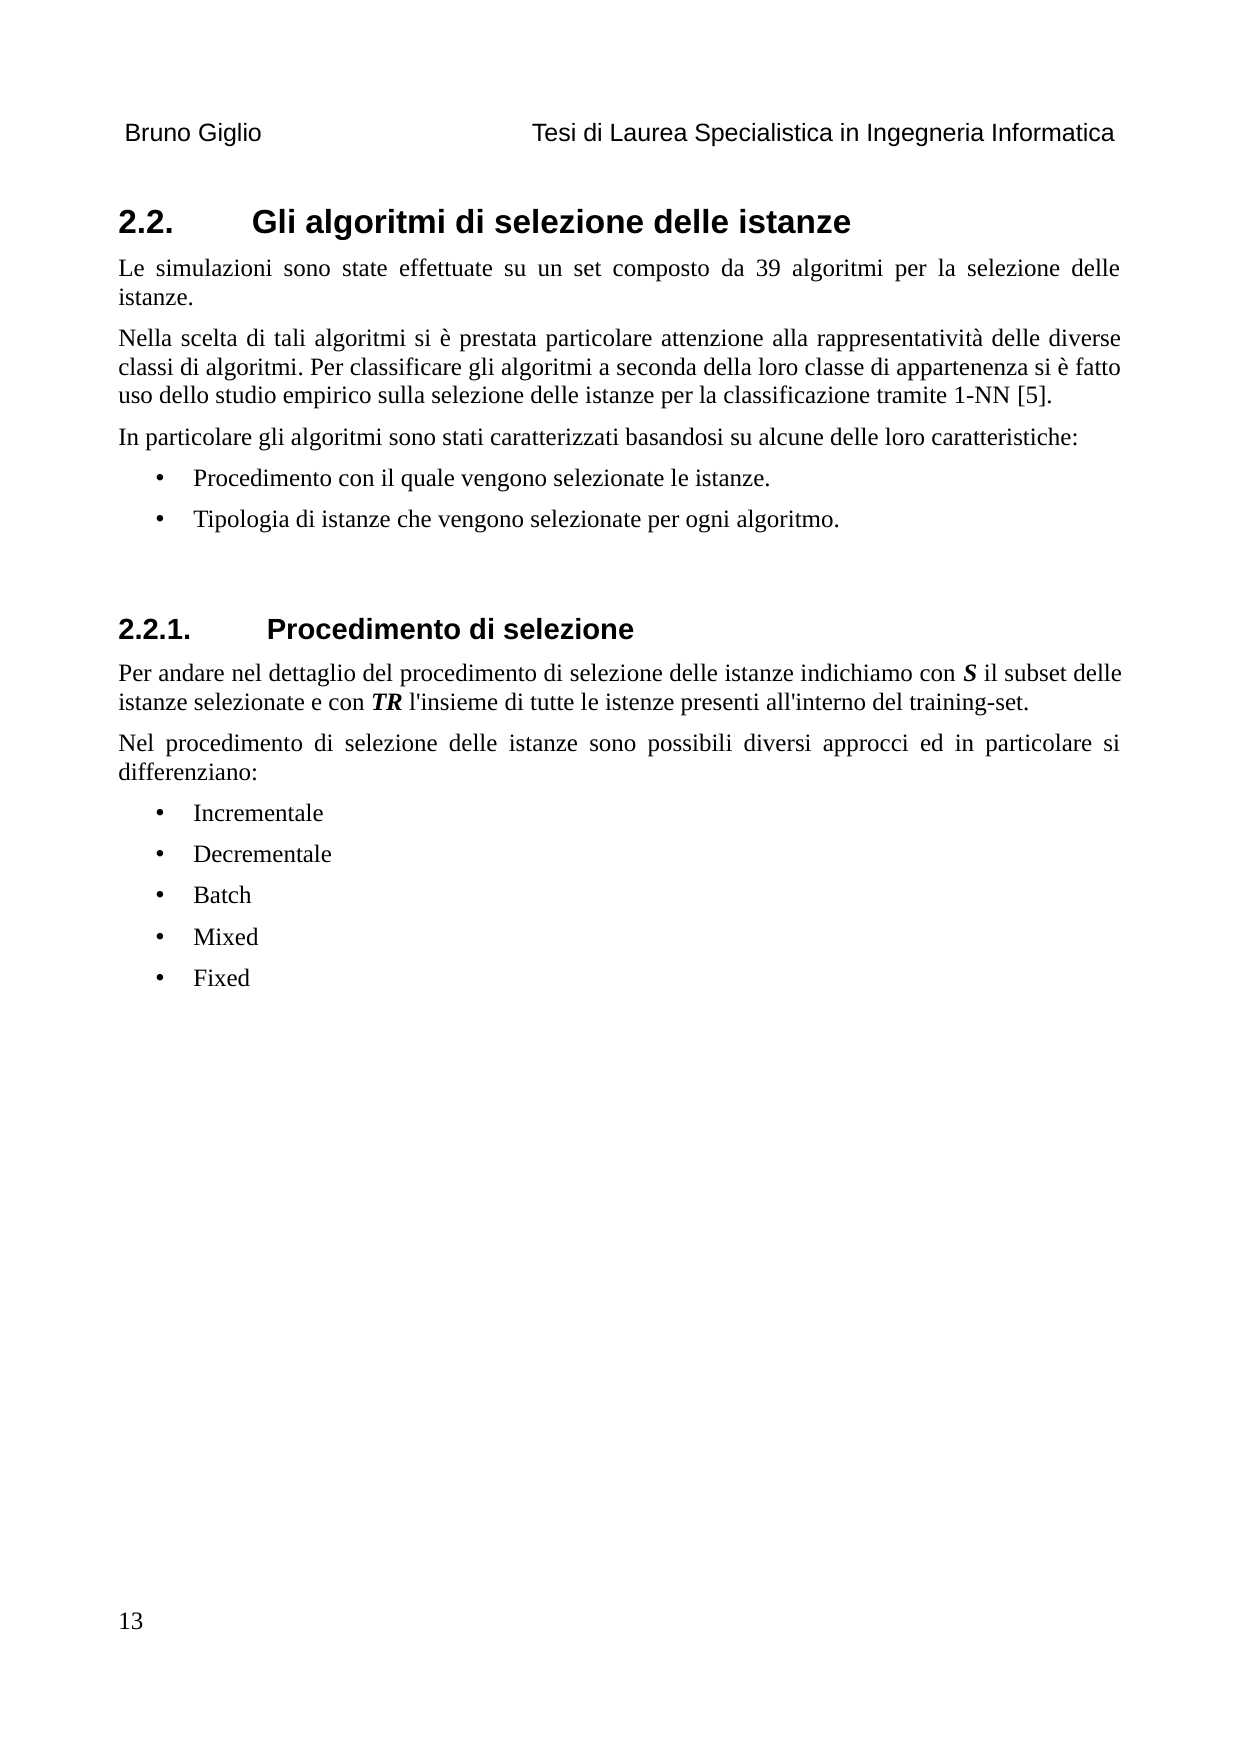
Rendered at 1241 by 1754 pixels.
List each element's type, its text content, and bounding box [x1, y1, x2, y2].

list Decrementale [156, 839, 1122, 868]
text Nella scelta di tali algoritmi si è prestata particolare attenzione alla rappresentatività delle diverse classi di algoritmi. Per classificare gli algoritmi a seconda della loro classe di appartenenza si è fatto uso dello studio empirico sulla selezione delle istanze per la classificazione tramite 1-NN [5]. [118, 323, 1122, 409]
text Per andare nel dettaglio del procedimento di selezione delle istanze indichiamo con S il subset delle istanze selezionate e con TR l'insieme di tutte le istenze presenti all'interno del training-set. [118, 658, 1122, 715]
text Nel procedimento di selezione delle istanze sono possibili diversi approcci ed in particolare si differenziano: [118, 728, 1122, 785]
list Tipologia di istanze che vengono selezionate per ogni algoritmo. [156, 504, 1122, 533]
list Fixed [156, 963, 1122, 992]
subtitle Gli algoritmi di selezione delle istanze [118, 202, 1122, 241]
subtitle Procedimento di selezione [118, 612, 1122, 645]
list Batch [156, 880, 1122, 909]
text Le simulazioni sono state effettuate su un set composto da 39 algoritmi per la selezione delle istanze. [118, 253, 1122, 311]
list Incrementale [156, 798, 1122, 827]
list Mixed [156, 922, 1122, 950]
list Procedimento con il quale vengono selezionate le istanze. [156, 463, 1122, 492]
text In particolare gli algoritmi sono stati caratterizzati basandosi su alcune delle loro caratteristiche: [118, 422, 1122, 451]
